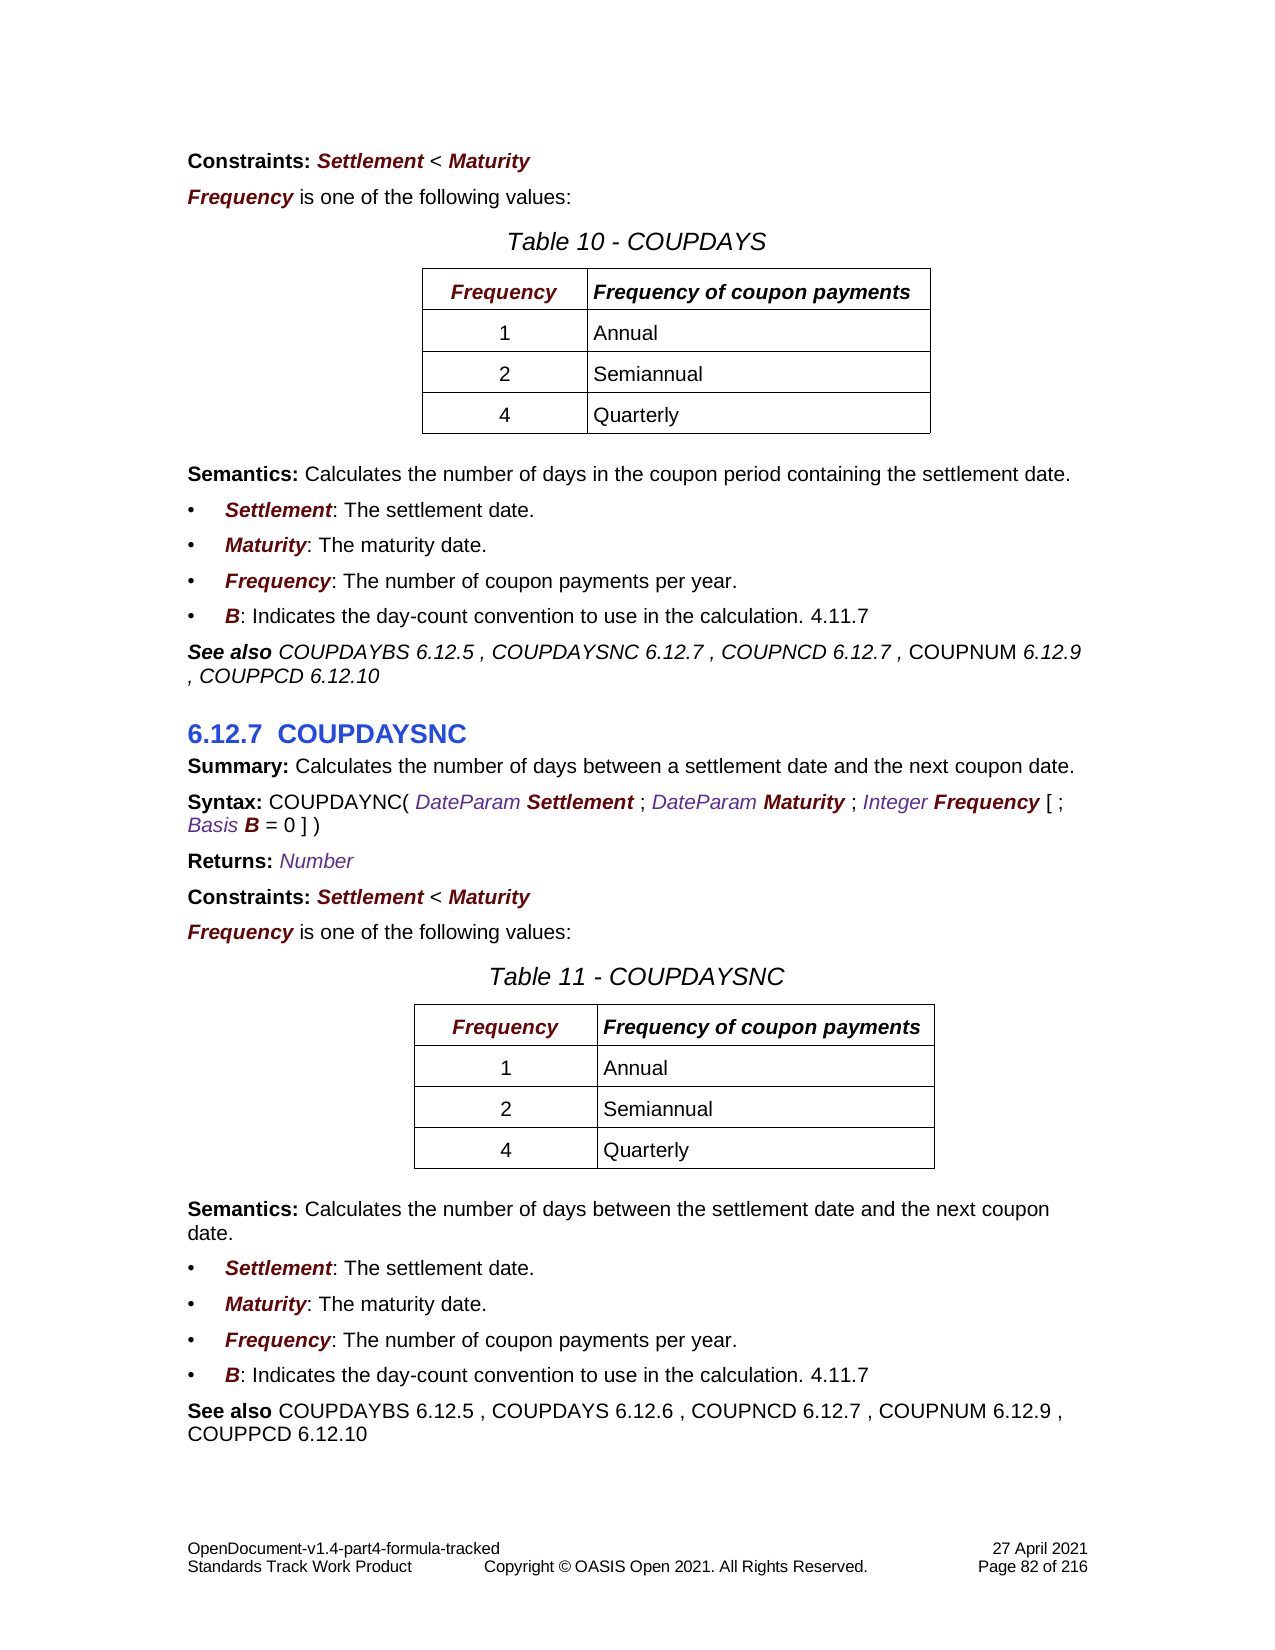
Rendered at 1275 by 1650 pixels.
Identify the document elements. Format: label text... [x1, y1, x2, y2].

table_cell Quarterly [598, 1128, 934, 1168]
list Maturity: The maturity date. [187, 1292, 1088, 1316]
text See also COUPDAYBS 6.12.5 , COUPDAYSNC 6.12.7 , COUPNCD 6.12.7 , COUPNUM 6.12.9 , COUPPCD 6.12.10 [187, 641, 1088, 688]
table_header Frequency of coupon payments [588, 269, 930, 309]
text Syntax: COUPDAYNC( DateParam Settlement ; DateParam Maturity ; Integer Frequency [ ; Basis B = 0 ] ) [187, 790, 1088, 837]
list Maturity: The maturity date. [187, 534, 1088, 557]
table_cell 1 [415, 1046, 597, 1086]
table_cell 4 [415, 1128, 597, 1168]
table_cell Annual [598, 1046, 934, 1086]
table_cell 2 [415, 1087, 597, 1127]
subtitle COUPDAYSNC [187, 719, 1088, 749]
table_cell 4 [423, 393, 587, 433]
text Table 11 - COUPDAYSNC [187, 963, 1088, 991]
text Frequency is one of the following values: [187, 186, 1088, 209]
text Returns: Number [187, 849, 1088, 873]
list Frequency: The number of coupon payments per year. [187, 569, 1088, 593]
table_cell Quarterly [588, 393, 930, 433]
text See also COUPDAYBS 6.12.5 , COUPDAYS 6.12.6 , COUPNCD 6.12.7 , COUPNUM 6.12.9 , COUPPCD 6.12.10 [187, 1399, 1088, 1446]
list B: Indicates the day-count convention to use in the calculation. 4.11.7 [187, 605, 1088, 628]
list B: Indicates the day-count convention to use in the calculation. 4.11.7 [187, 1364, 1088, 1387]
table_cell Semiannual [598, 1087, 934, 1127]
text Constraints: Settlement < Maturity [187, 885, 1088, 909]
table_cell 2 [423, 352, 587, 392]
text Constraints: Settlement < Maturity [187, 150, 1088, 173]
list Settlement: The settlement date. [187, 498, 1088, 522]
table_cell 1 [423, 310, 587, 351]
text Semantics: Calculates the number of days between the settlement date and the next coupon date. [187, 1174, 1088, 1245]
text Semantics: Calculates the number of days in the coupon period containing the settlement date. [187, 439, 1088, 486]
table_cell Annual [588, 310, 930, 351]
list Settlement: The settlement date. [187, 1257, 1088, 1280]
list Frequency: The number of coupon payments per year. [187, 1328, 1088, 1352]
text Table 10 - COUPDAYS [187, 228, 1088, 256]
table_header Frequency [415, 1005, 597, 1044]
table_cell Semiannual [588, 352, 930, 392]
text Frequency is one of the following values: [187, 921, 1088, 944]
text Summary: Calculates the number of days between a settlement date and the next coupon date. [187, 755, 1088, 778]
table_header Frequency [423, 269, 587, 309]
table_header Frequency of coupon payments [598, 1005, 934, 1044]
